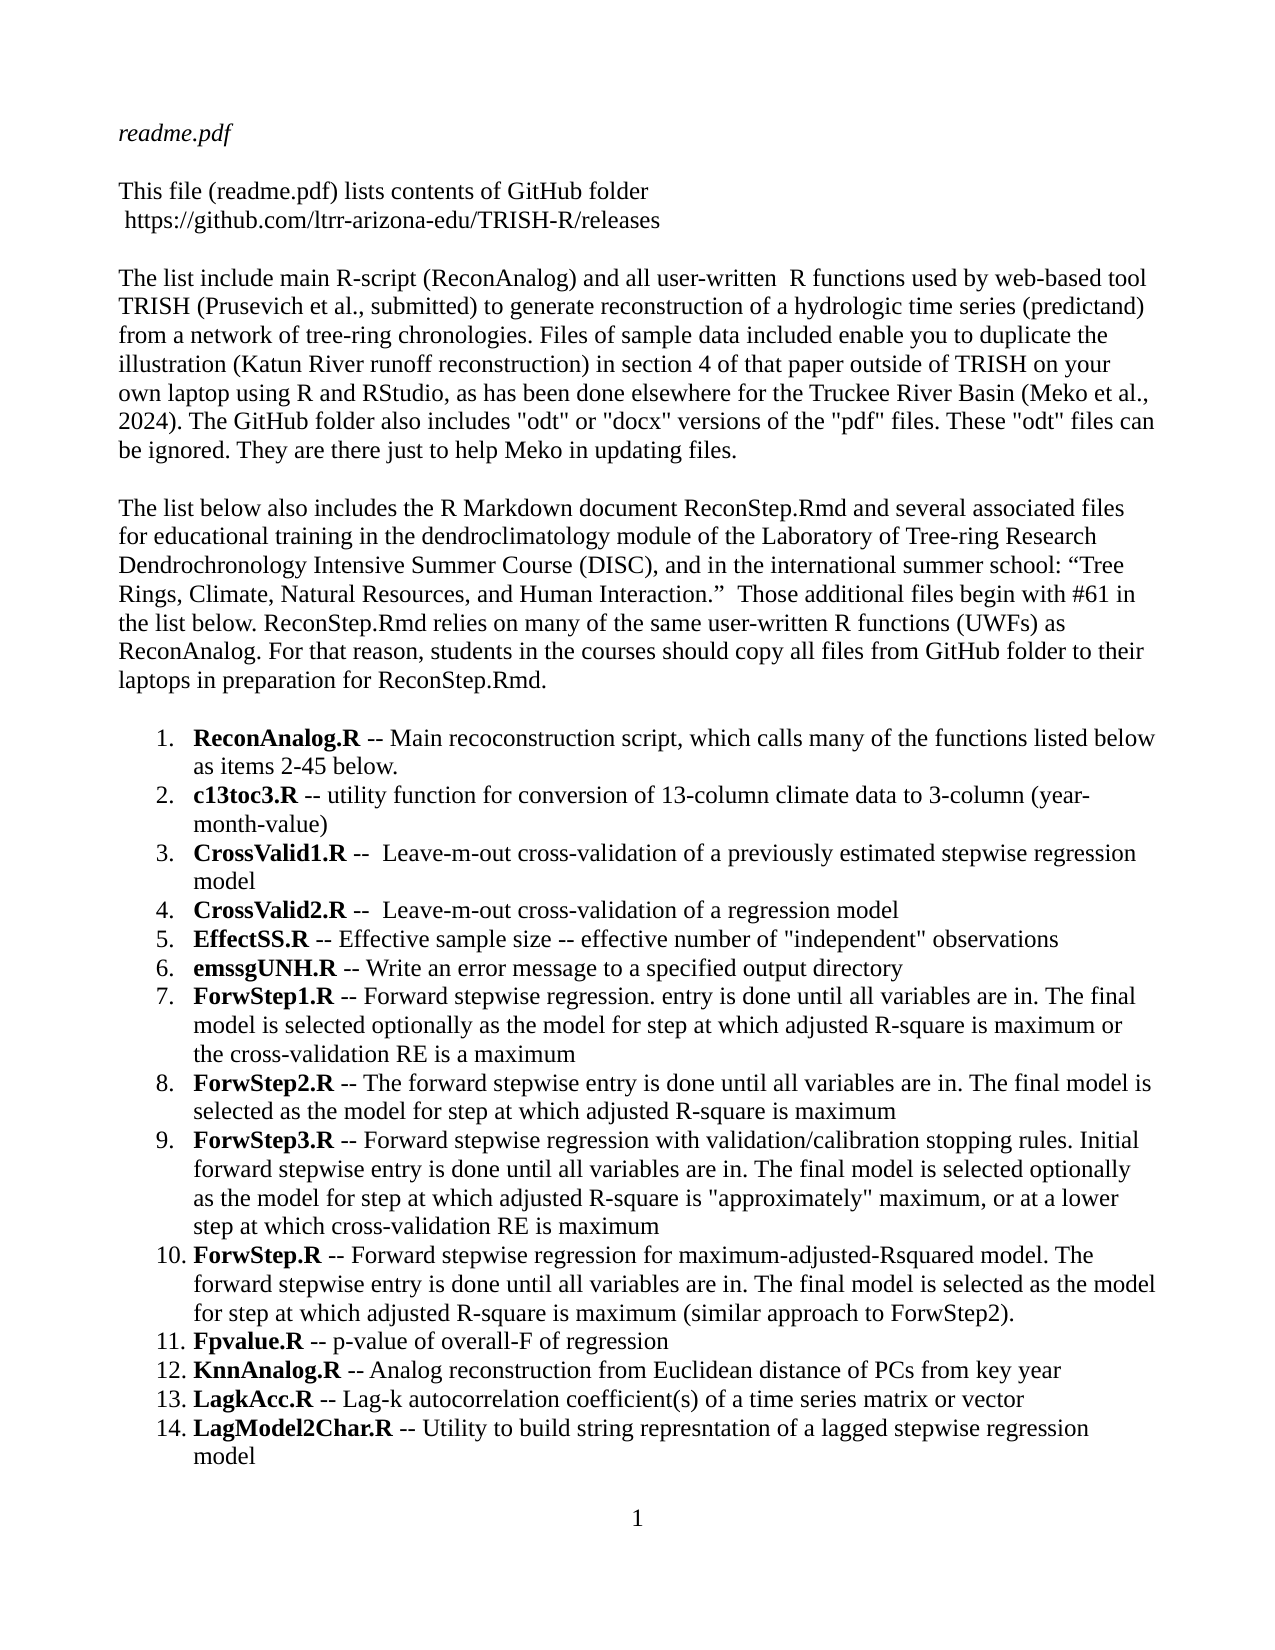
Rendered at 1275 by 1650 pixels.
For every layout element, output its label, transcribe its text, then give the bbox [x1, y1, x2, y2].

list CrossValid1.R -- Leave-m-out cross-validation of a previously estimated stepwise regression model [156, 838, 1157, 895]
list KnnAnalog.R -- Analog reconstruction from Euclidean distance of PCs from key year [156, 1355, 1157, 1384]
list ForwStep2.R -- The forward stepwise entry is done until all variables are in. The final model is selected as the model for step at which adjusted R-square is maximum [156, 1068, 1157, 1125]
list ReconAnalog.R -- Main recoconstruction script, which calls many of the functions listed below as items 2-45 below. [156, 723, 1157, 780]
text https://github.com/ltrr-arizona-edu/TRISH-R/releases [118, 205, 1157, 234]
list Fpvalue.R -- p-value of overall-F of regression [156, 1326, 1157, 1355]
list ForwStep3.R -- Forward stepwise regression with validation/calibration stopping rules. Initial forward stepwise entry is done until all variables are in. The final model is selected optionally as the model for step at which adjusted R-square is "approximately" maximum, or at a lower step at which cross-validation RE is maximum [156, 1125, 1157, 1240]
list LagkAcc.R -- Lag-k autocorrelation coefficient(s) of a time series matrix or vector [156, 1384, 1157, 1413]
list EffectSS.R -- Effective sample size -- effective number of "independent" observations [156, 924, 1157, 953]
list emssgUNH.R -- Write an error message to a specified output directory [156, 953, 1157, 981]
list ForwStep.R -- Forward stepwise regression for maximum-adjusted-Rsquared model. The forward stepwise entry is done until all variables are in. The final model is selected as the model for step at which adjusted R-square is maximum (similar approach to ForwStep2). [156, 1240, 1157, 1326]
list LagModel2Char.R -- Utility to build string represntation of a lagged stepwise regression model [156, 1413, 1157, 1470]
text This file (readme.pdf) lists contents of GitHub folder [118, 176, 1157, 205]
text The list below also includes the R Markdown document ReconStep.Rmd and several associated files for educational training in the dendroclimatology module of the Laboratory of Tree-ring Research Dendrochronology Intensive Summer Course (DISC), and in the international summer school: “Tree Rings, Climate, Natural Resources, and Human Interaction.” Those additional files begin with #61 in the list below. ReconStep.Rmd relies on many of the same user-written R functions (UWFs) as ReconAnalog. For that reason, students in the courses should copy all files from GitHub folder to their laptops in preparation for ReconStep.Rmd. [118, 493, 1157, 694]
list c13toc3.R -- utility function for conversion of 13-column climate data to 3-column (year-month-value) [156, 780, 1157, 838]
list CrossValid2.R -- Leave-m-out cross-validation of a regression model [156, 895, 1157, 924]
text The list include main R-script (ReconAnalog) and all user-written R functions used by web-based tool TRISH (Prusevich et al., submitted) to generate reconstruction of a hydrologic time series (predictand) from a network of tree-ring chronologies. Files of sample data included enable you to duplicate the illustration (Katun River runoff reconstruction) in section 4 of that paper outside of TRISH on your own laptop using R and RStudio, as has been done elsewhere for the Truckee River Basin (Meko et al., 2024). The GitHub folder also includes "odt" or "docx" versions of the "pdf" files. These "odt" files can be ignored. They are there just to help Meko in updating files. [118, 263, 1157, 464]
list ForwStep1.R -- Forward stepwise regression. entry is done until all variables are in. The final model is selected optionally as the model for step at which adjusted R-square is maximum or the cross-validation RE is a maximum [156, 981, 1157, 1068]
